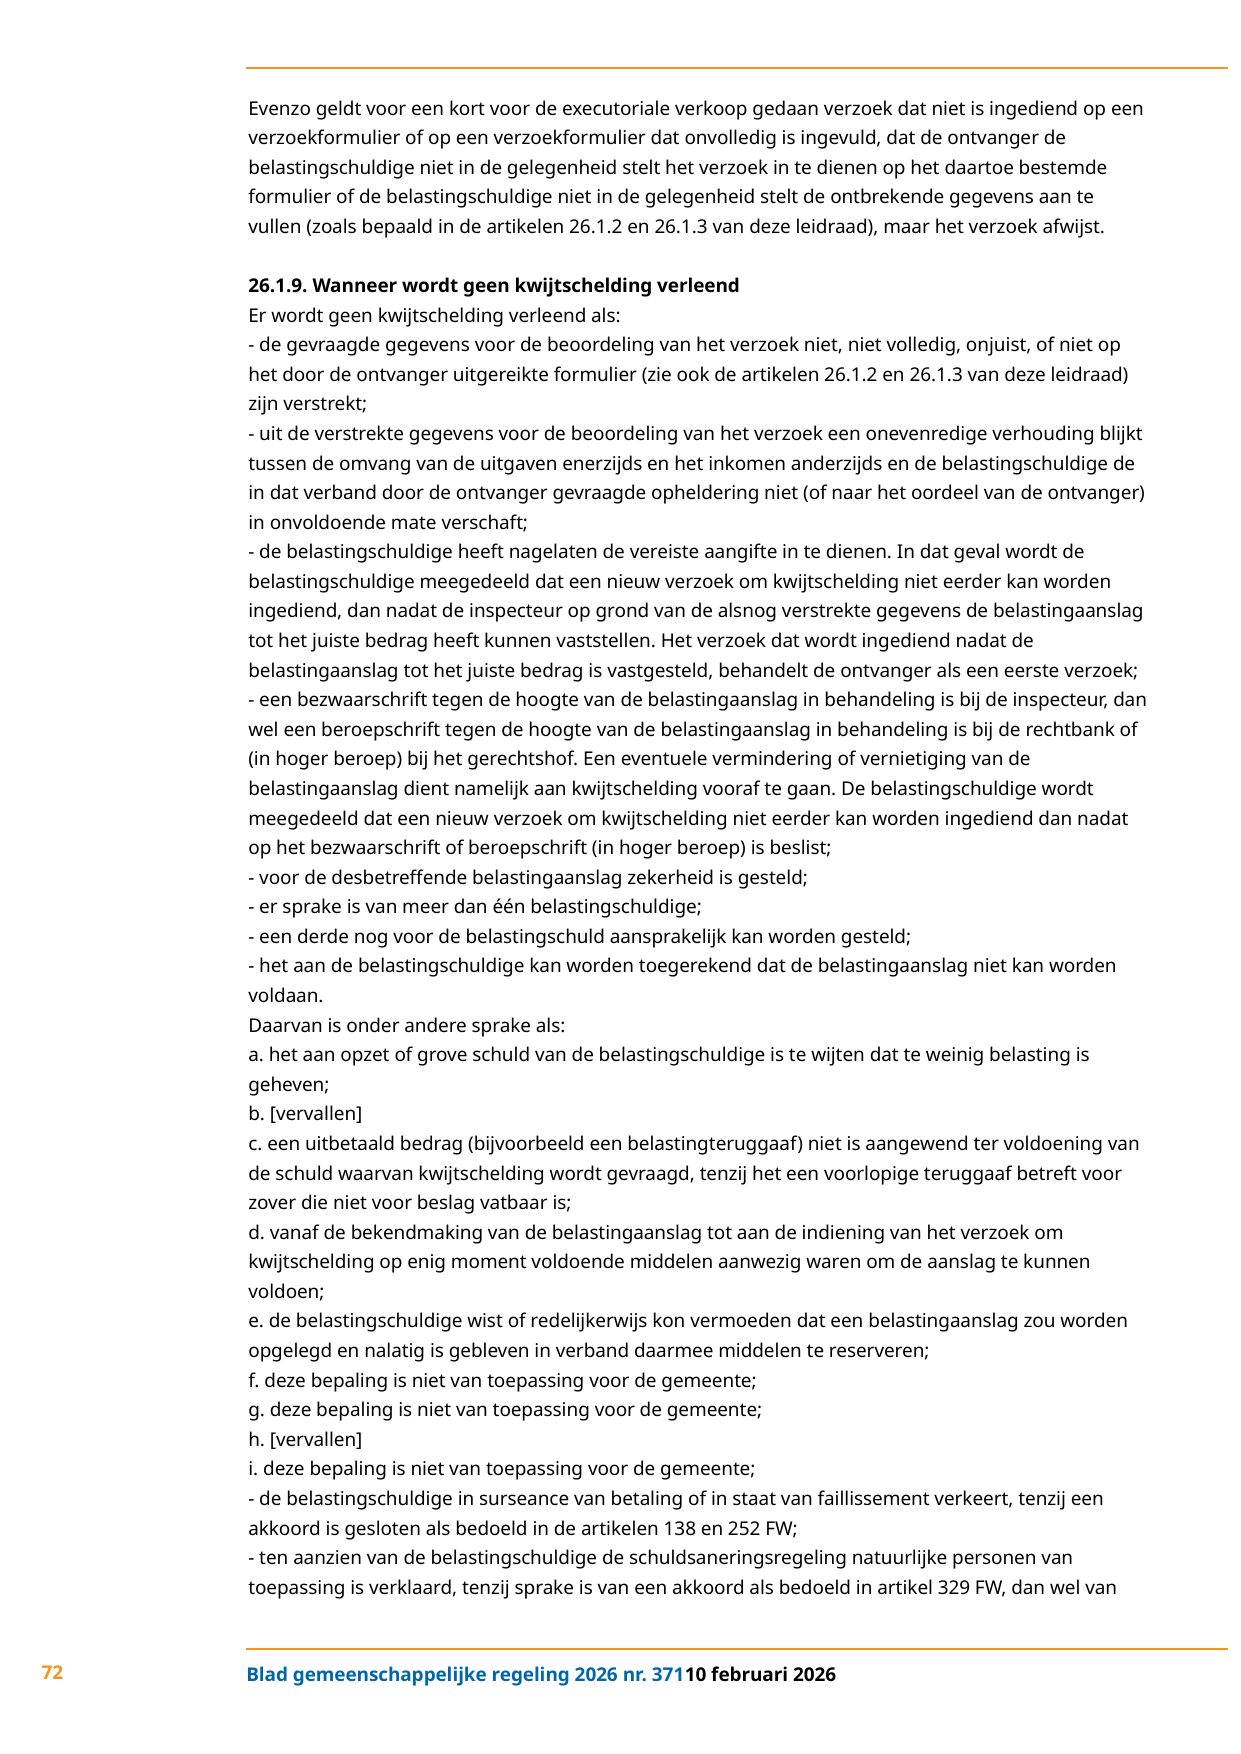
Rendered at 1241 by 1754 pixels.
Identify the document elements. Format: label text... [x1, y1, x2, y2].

text Daarvan is onder andere sprake als: [248, 1012, 1152, 1038]
text d. vanaf de bekendmaking van de belastingaanslag tot aan de indiening van het verzoek om kwijtschelding op enig moment voldoende middelen aanwezig waren om de aanslag te kunnen voldoen; [248, 1219, 1152, 1304]
text - een derde nog voor de belastingschuld aansprakelijk kan worden gesteld; [248, 923, 1152, 949]
text a. het aan opzet of grove schuld van de belastingschuldige is te wijten dat te weinig belasting is geheven; [248, 1041, 1152, 1097]
text 26.1.9. Wanneer wordt geen kwijtschelding verleend [248, 272, 1152, 298]
text g. deze bepaling is niet van toepassing voor de gemeente; [248, 1396, 1152, 1422]
picture [41, 47, 231, 172]
text - de belastingschuldige in surseance van betaling of in staat van faillissement verkeert, tenzij een akkoord is gesloten als bedoeld in de artikelen 138 en 252 FW; [248, 1485, 1152, 1541]
text b. [vervallen] [248, 1101, 1152, 1126]
text f. deze bepaling is niet van toepassing voor de gemeente; [248, 1367, 1152, 1393]
text Er wordt geen kwijtschelding verleend als: [248, 302, 1152, 328]
text - uit de verstrekte gegevens voor de beoordeling van het verzoek een onevenredige verhouding blijkt tussen de omvang van de uitgaven enerzijds en het inkomen anderzijds en de belastingschuldige de in dat verband door de ontvanger gevraagde opheldering niet (of naar het oordeel van de ontvanger) in onvoldoende mate verschaft; [248, 420, 1152, 535]
text - voor de desbetreffende belastingaanslag zekerheid is gesteld; [248, 864, 1152, 890]
text - het aan de belastingschuldige kan worden toegerekend dat de belastingaanslag niet kan worden voldaan. [248, 953, 1152, 1008]
text i. deze bepaling is niet van toepassing voor de gemeente; [248, 1456, 1152, 1481]
text c. een uitbetaald bedrag (bijvoorbeeld een belastingteruggaaf) niet is aangewend ter voldoening van de schuld waarvan kwijtschelding wordt gevraagd, tenzij het een voorlopige teruggaaf betreft voor zover die niet voor beslag vatbaar is; [248, 1130, 1152, 1215]
text h. [vervallen] [248, 1426, 1152, 1452]
text - een bezwaarschrift tegen de hoogte van de belastingaanslag in behandeling is bij de inspecteur, dan wel een beroepschrift tegen de hoogte van de belastingaanslag in behandeling is bij de rechtbank of (in hoger beroep) bij het gerechtshof. Een eventuele vermindering of vernietiging van de belastingaanslag dient namelijk aan kwijtschelding vooraf te gaan. De belastingschuldige wordt meegedeeld dat een nieuw verzoek om kwijtschelding niet eerder kan worden ingediend dan nadat op het bezwaarschrift of beroepschrift (in hoger beroep) is beslist; [248, 686, 1152, 860]
text - ten aanzien van de belastingschuldige de schuldsaneringsregeling natuurlijke personen van toepassing is verklaard, tenzij sprake is van een akkoord als bedoeld in artikel 329 FW, dan wel van [248, 1544, 1152, 1600]
text - de belastingschuldige heeft nagelaten de vereiste aangifte in te dienen. In dat geval wordt de belastingschuldige meegedeeld dat een nieuw verzoek om kwijtschelding niet eerder kan worden ingediend, dan nadat de inspecteur op grond van de alsnog verstrekte gegevens de belastingaanslag tot het juiste bedrag heeft kunnen vaststellen. Het verzoek dat wordt ingediend nadat de belastingaanslag tot het juiste bedrag is vastgesteld, behandelt de ontvanger als een eerste verzoek; [248, 538, 1152, 683]
text - er sprake is van meer dan één belastingschuldige; [248, 893, 1152, 919]
text e. de belastingschuldige wist of redelijkerwijs kon vermoeden dat een belastingaanslag zou worden opgelegd en nalatig is gebleven in verband daarmee middelen te reserveren; [248, 1308, 1152, 1363]
text - de gevraagde gegevens voor de beoordeling van het verzoek niet, niet volledig, onjuist, of niet op het door de ontvanger uitgereikte formulier (zie ook de artikelen 26.1.2 en 26.1.3 van deze leidraad) zijn verstrekt; [248, 331, 1152, 416]
text Evenzo geldt voor een kort voor de executoriale verkoop gedaan verzoek dat niet is ingediend op een verzoekformulier of op een verzoekformulier dat onvolledig is ingevuld, dat de ontvanger de belastingschuldige niet in de gelegenheid stelt het verzoek in te dienen op het daartoe bestemde formulier of de belastingschuldige niet in de gelegenheid stelt de ontbrekende gegevens aan te vullen (zoals bepaald in de artikelen 26.1.2 en 26.1.3 van deze leidraad), maar het verzoek afwijst. [248, 95, 1152, 239]
